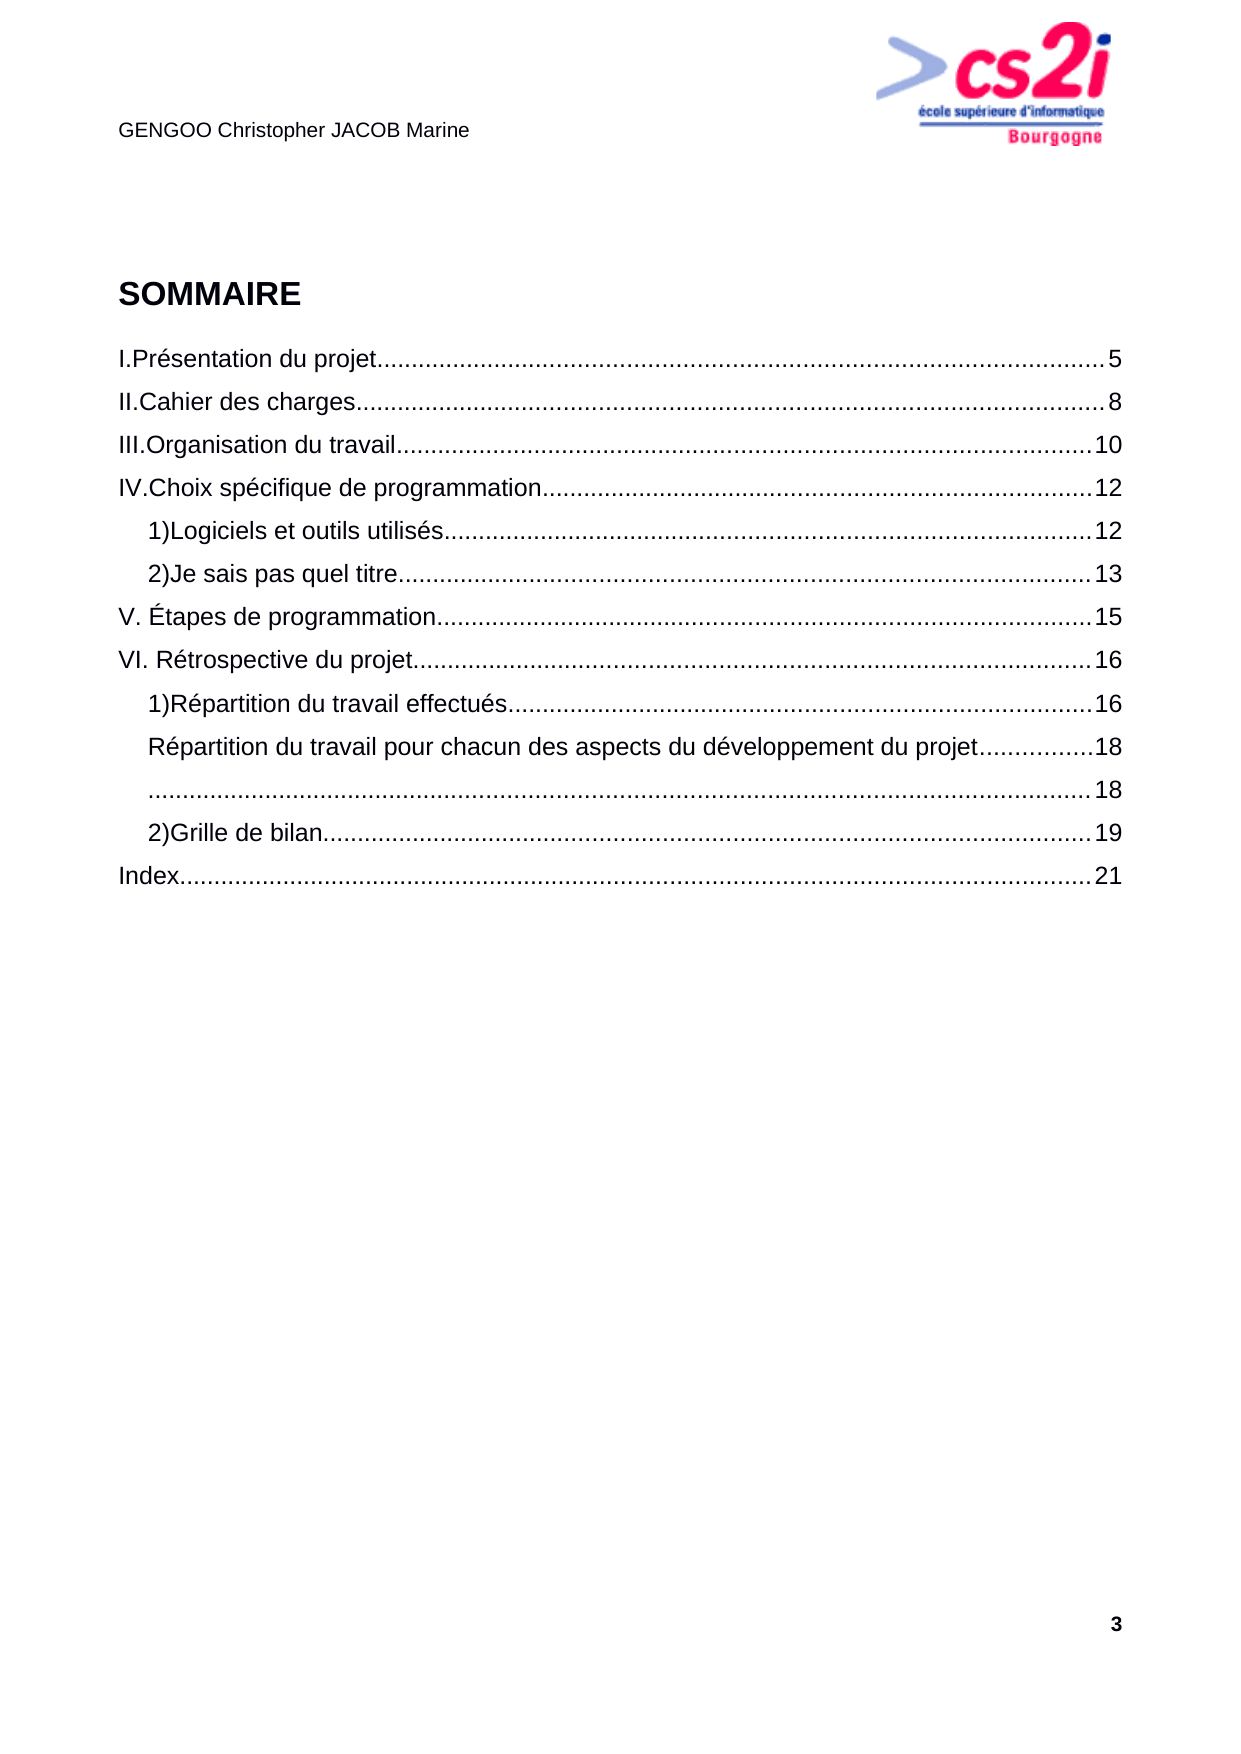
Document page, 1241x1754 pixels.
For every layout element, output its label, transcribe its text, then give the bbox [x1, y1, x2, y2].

text V. Étapes de programmation 15 [118, 602, 1122, 631]
text IV.Choix spécifique de programmation 12 [118, 473, 1122, 502]
text VI. Rétrospective du projet 16 [118, 646, 1122, 674]
text I.Présentation du projet 5 [118, 344, 1122, 372]
picture [876, 22, 1111, 146]
subtitle SOMMAIRE [118, 274, 1122, 312]
text III.Organisation du travail 10 [118, 430, 1122, 459]
text II.Cahier des charges 8 [118, 387, 1122, 416]
text Index 21 [118, 861, 1122, 890]
